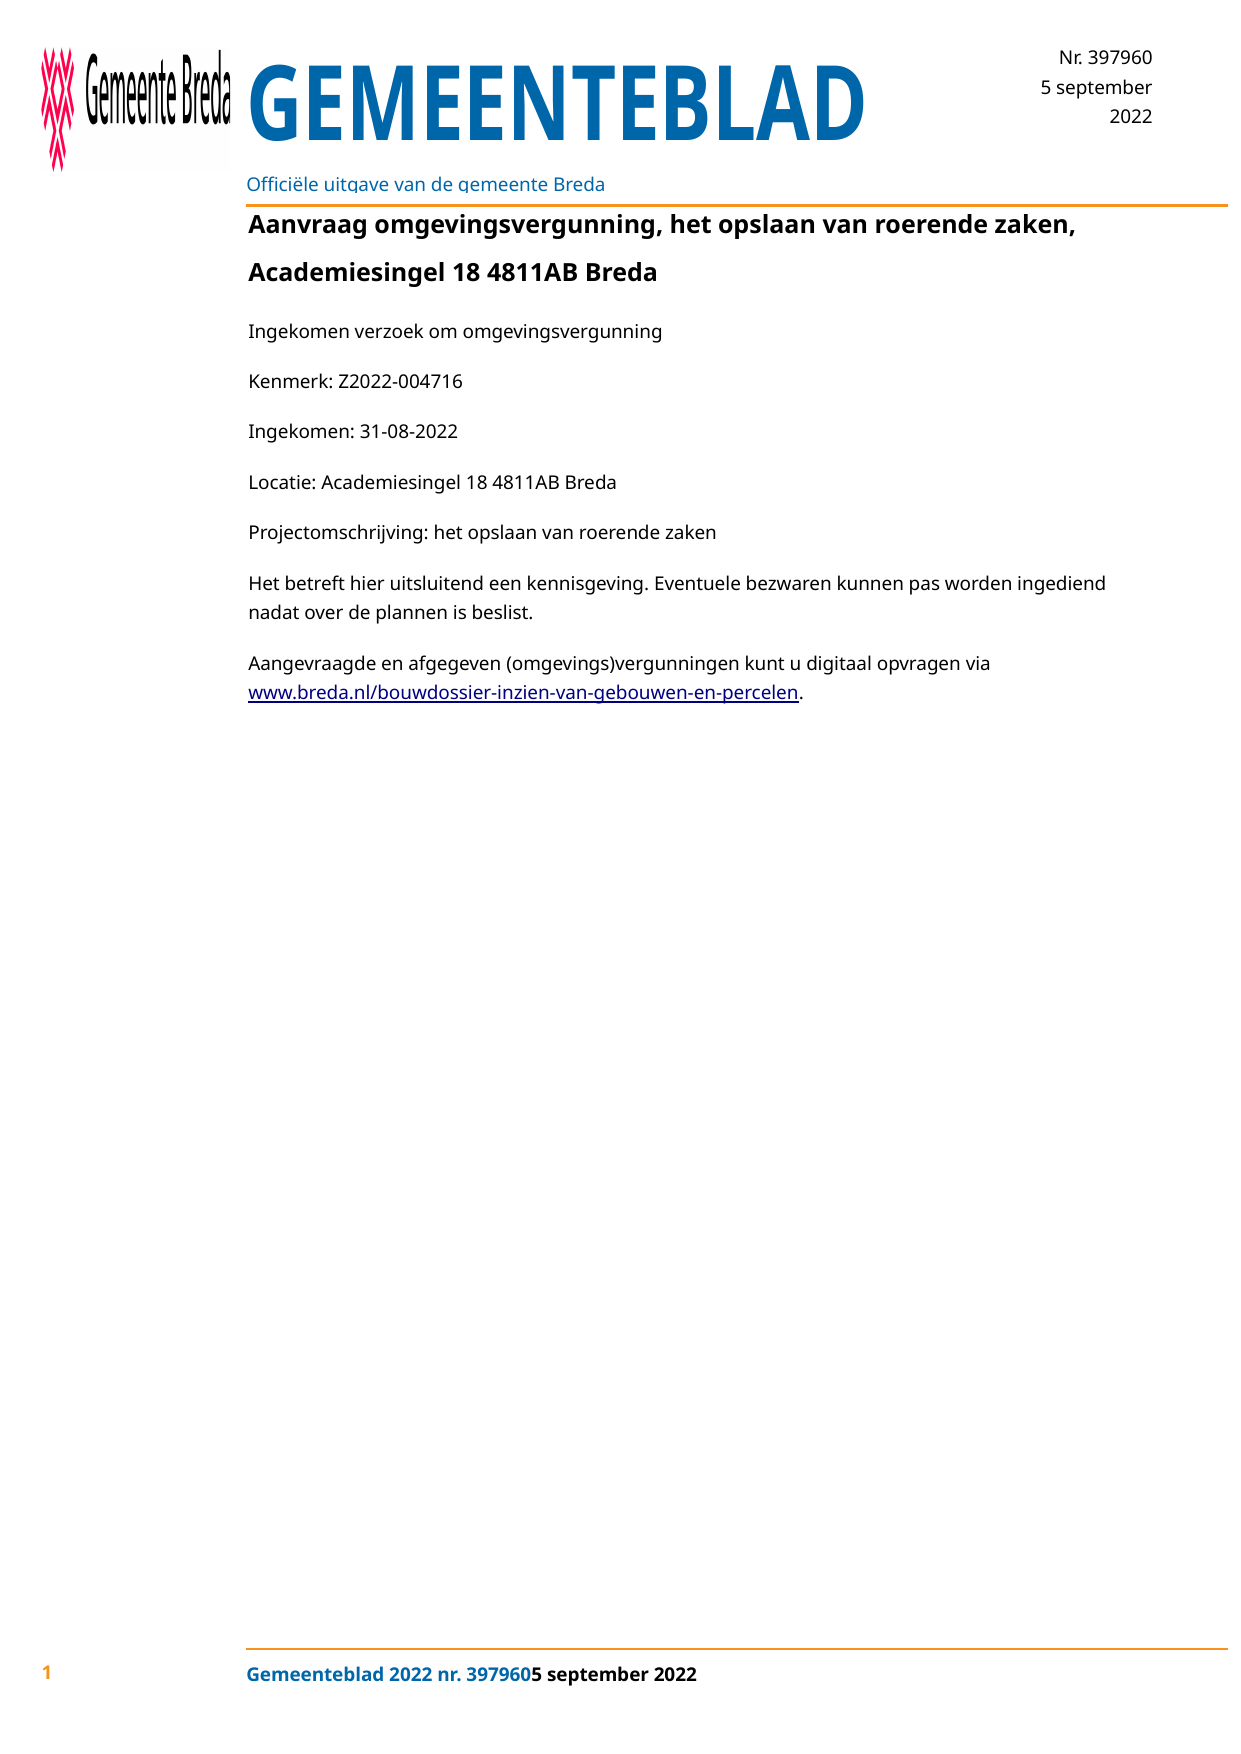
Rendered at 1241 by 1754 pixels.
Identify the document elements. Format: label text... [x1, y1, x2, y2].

text Ingekomen: 31-08-2022 [248, 419, 1152, 444]
text Locatie: Academiesingel 18 4811AB Breda [248, 469, 1152, 495]
text Ingekomen verzoek om omgevingsvergunning [248, 318, 1152, 344]
text Het betreft hier uitsluitend een kennisgeving. Eventuele bezwaren kunnen pas worden ingediend nadat over de plannen is beslist. [248, 570, 1152, 625]
text Aanvraag omgevingsvergunning, het opslaan van roerende zaken, Academiesingel 18 4811AB Breda [248, 207, 1152, 288]
picture [41, 47, 231, 172]
text Aangevraagde en afgegeven (omgevings)vergunningen kunt u digitaal opvragen via www.breda.nl/bouwdossier-inzien-van-gebouwen-en-percelen. [248, 650, 1152, 705]
text Projectomschrijving: het opslaan van roerende zaken [248, 519, 1152, 545]
text Kenmerk: Z2022-004716 [248, 368, 1152, 394]
